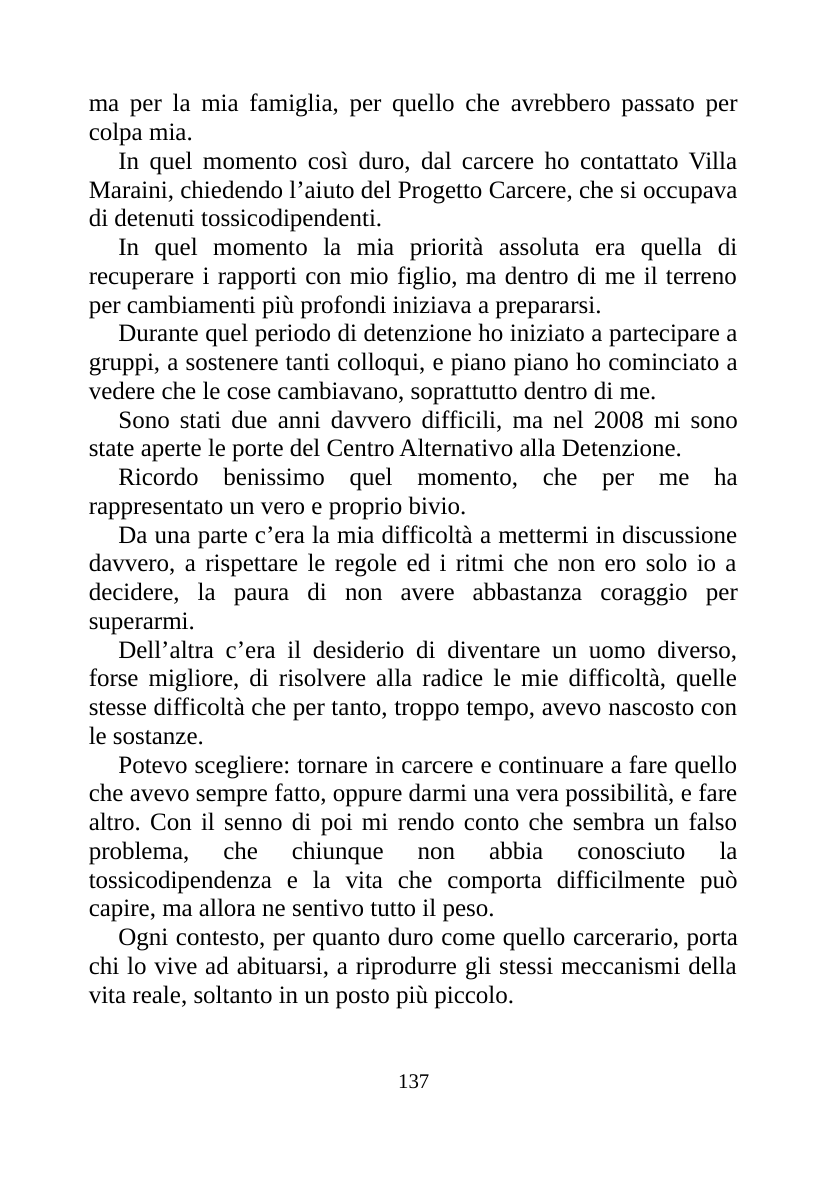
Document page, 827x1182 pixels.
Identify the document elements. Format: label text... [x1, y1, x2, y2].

text In quel momento la mia priorità assoluta era quella di recuperare i rapporti con mio figlio, ma dentro di me il terreno per cambiamenti più profondi iniziava a prepararsi. [88, 232, 738, 318]
text Potevo scegliere: tornare in carcere e continuare a fare quello che avevo sempre fatto, oppure darmi una vera possibilità, e fare altro. Con il senno di poi mi rendo conto che sembra un falso problema, che chiunque non abbia conosciuto la tossicodipendenza e la vita che comporta difficilmente può capire, ma allora ne sentivo tutto il peso. [88, 750, 738, 922]
text Da una parte c’era la mia difficoltà a mettermi in discussione davvero, a rispettare le regole ed i ritmi che non ero solo io a decidere, la paura di non avere abbastanza coraggio per superarmi. [88, 520, 738, 635]
text Sono stati due anni davvero difficili, ma nel 2008 mi sono state aperte le porte del Centro Alternativo alla Detenzione. [88, 405, 738, 462]
text In quel momento così duro, dal carcere ho contattato Villa Maraini, chiedendo l’aiuto del Progetto Carcere, che si occupava di detenuti tossicodipendenti. [88, 146, 738, 232]
text Ricordo benissimo quel momento, che per me ha rappresentato un vero e proprio bivio. [88, 462, 738, 520]
text ma per la mia famiglia, per quello che avrebbero passato per colpa mia. [88, 88, 738, 146]
text Dell’altra c’era il desiderio di diventare un uomo diverso, forse migliore, di risolvere alla radice le mie difficoltà, quelle stesse difficoltà che per tanto, troppo tempo, avevo nascosto con le sostanze. [88, 635, 738, 750]
text Ogni contesto, per quanto duro come quello carcerario, porta chi lo vive ad abituarsi, a riprodurre gli stessi meccanismi della vita reale, soltanto in un posto più piccolo. [88, 922, 738, 1008]
text Durante quel periodo di detenzione ho iniziato a partecipare a gruppi, a sostenere tanti colloqui, e piano piano ho cominciato a vedere che le cose cambiavano, soprattutto dentro di me. [88, 318, 738, 405]
